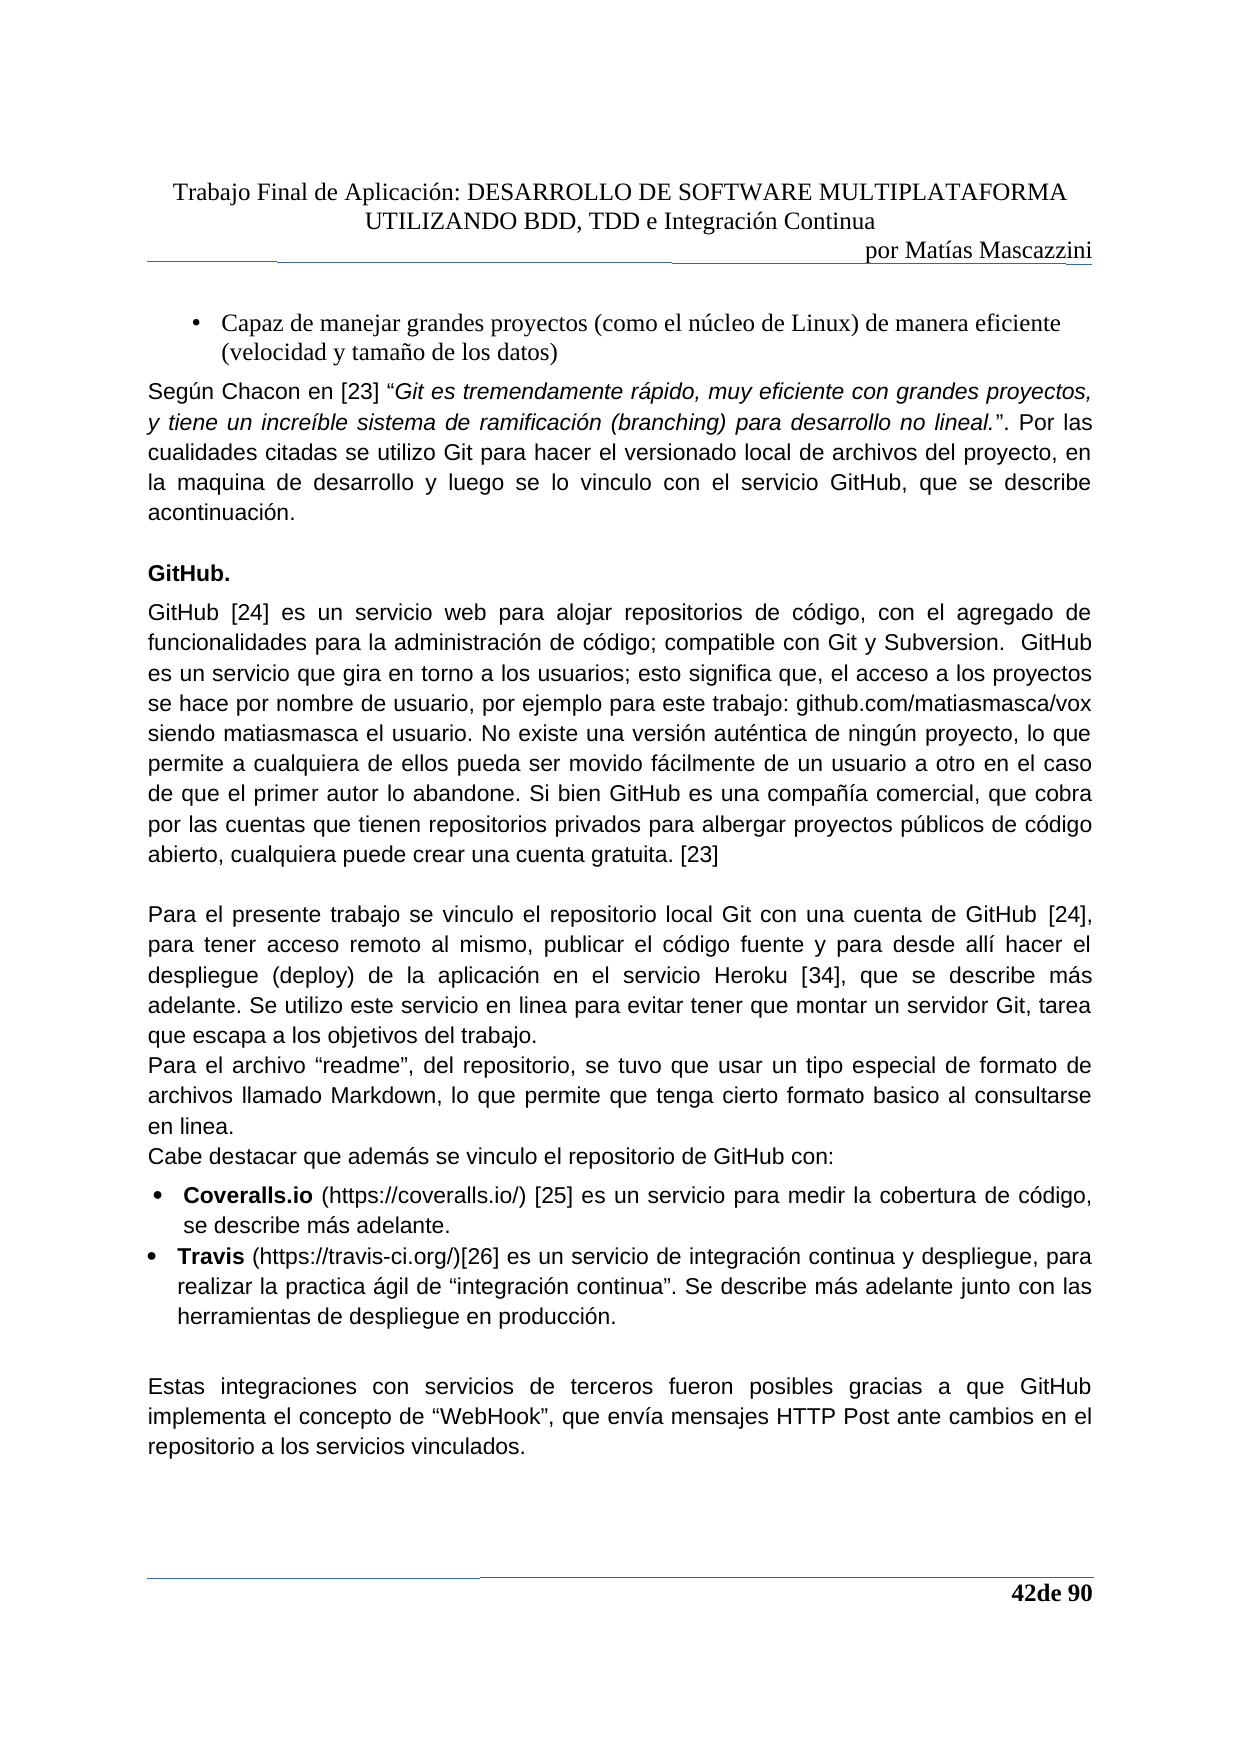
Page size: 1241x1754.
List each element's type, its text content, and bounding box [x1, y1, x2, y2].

list Coveralls.io (https://coveralls.io/) [25] es un servicio para medir la cobertura de código, se describe más adelante. [153, 1182, 1093, 1239]
text Para el presente trabajo se vinculo el repositorio local Git con una cuenta de GitHub [24], para tener acceso remoto al mismo, publicar el código fuente y para desde allí hacer el despliegue (deploy) de la aplicación en el servicio Heroku [34], que se describe más adelante. Se utilizo este servicio en linea para evitar tener que montar un servidor Git, tarea que escapa a los objetivos del trabajo. [148, 901, 1093, 1048]
text Cabe destacar que además se vinculo el repositorio de GitHub con: [148, 1143, 1093, 1169]
list Travis (https://travis-ci.org/)[26] es un servicio de integración continua y despliegue, para realizar la practica ágil de “integración continua”. Se describe más adelante junto con las herramientas de despliegue en producción. [148, 1243, 1093, 1329]
text Estas integraciones con servicios de terceros fueron posibles gracias a que GitHub implementa el concepto de “WebHook”, que envía mensajes HTTP Post ante cambios en el repositorio a los servicios vinculados. [148, 1373, 1093, 1459]
text Para el archivo “readme”, del repositorio, se tuvo que usar un tipo especial de formato de archivos llamado Markdown, lo que permite que tenga cierto formato basico al consultarse en linea. [148, 1052, 1093, 1139]
list Capaz de manejar grandes proyectos (como el núcleo de Linux) de manera eficiente (velocidad y tamaño de los datos) [192, 308, 1093, 366]
text GitHub. [148, 559, 1093, 586]
text Según Chacon en [23] “Git es tremendamente rápido, muy eficiente con grandes proyectos, y tiene un increíble sistema de ramificación (branching) para desarrollo no lineal.”. Por las cualidades citadas se utilizo Git para hacer el versionado local de archivos del proyecto, en la maquina de desarrollo y luego se lo vinculo con el servicio GitHub, que se describe acontinuación. [148, 378, 1093, 526]
text GitHub [24] es un servicio web para alojar repositorios de código, con el agregado de funcionalidades para la administración de código; compatible con Git y Subversion. GitHub es un servicio que gira en torno a los usuarios; esto significa que, el acceso a los proyectos se hace por nombre de usuario, por ejemplo para este trabajo: github.com/matiasmasca/vox siendo matiasmasca el usuario. No existe una versión auténtica de ningún proyecto, lo que permite a cualquiera de ellos pueda ser movido fácilmente de un usuario a otro en el caso de que el primer autor lo abandone. Si bien GitHub es una compañía comercial, que cobra por las cuentas que tienen repositorios privados para albergar proyectos públicos de código abierto, cualquiera puede crear una cuenta gratuita. [23] [148, 599, 1093, 867]
